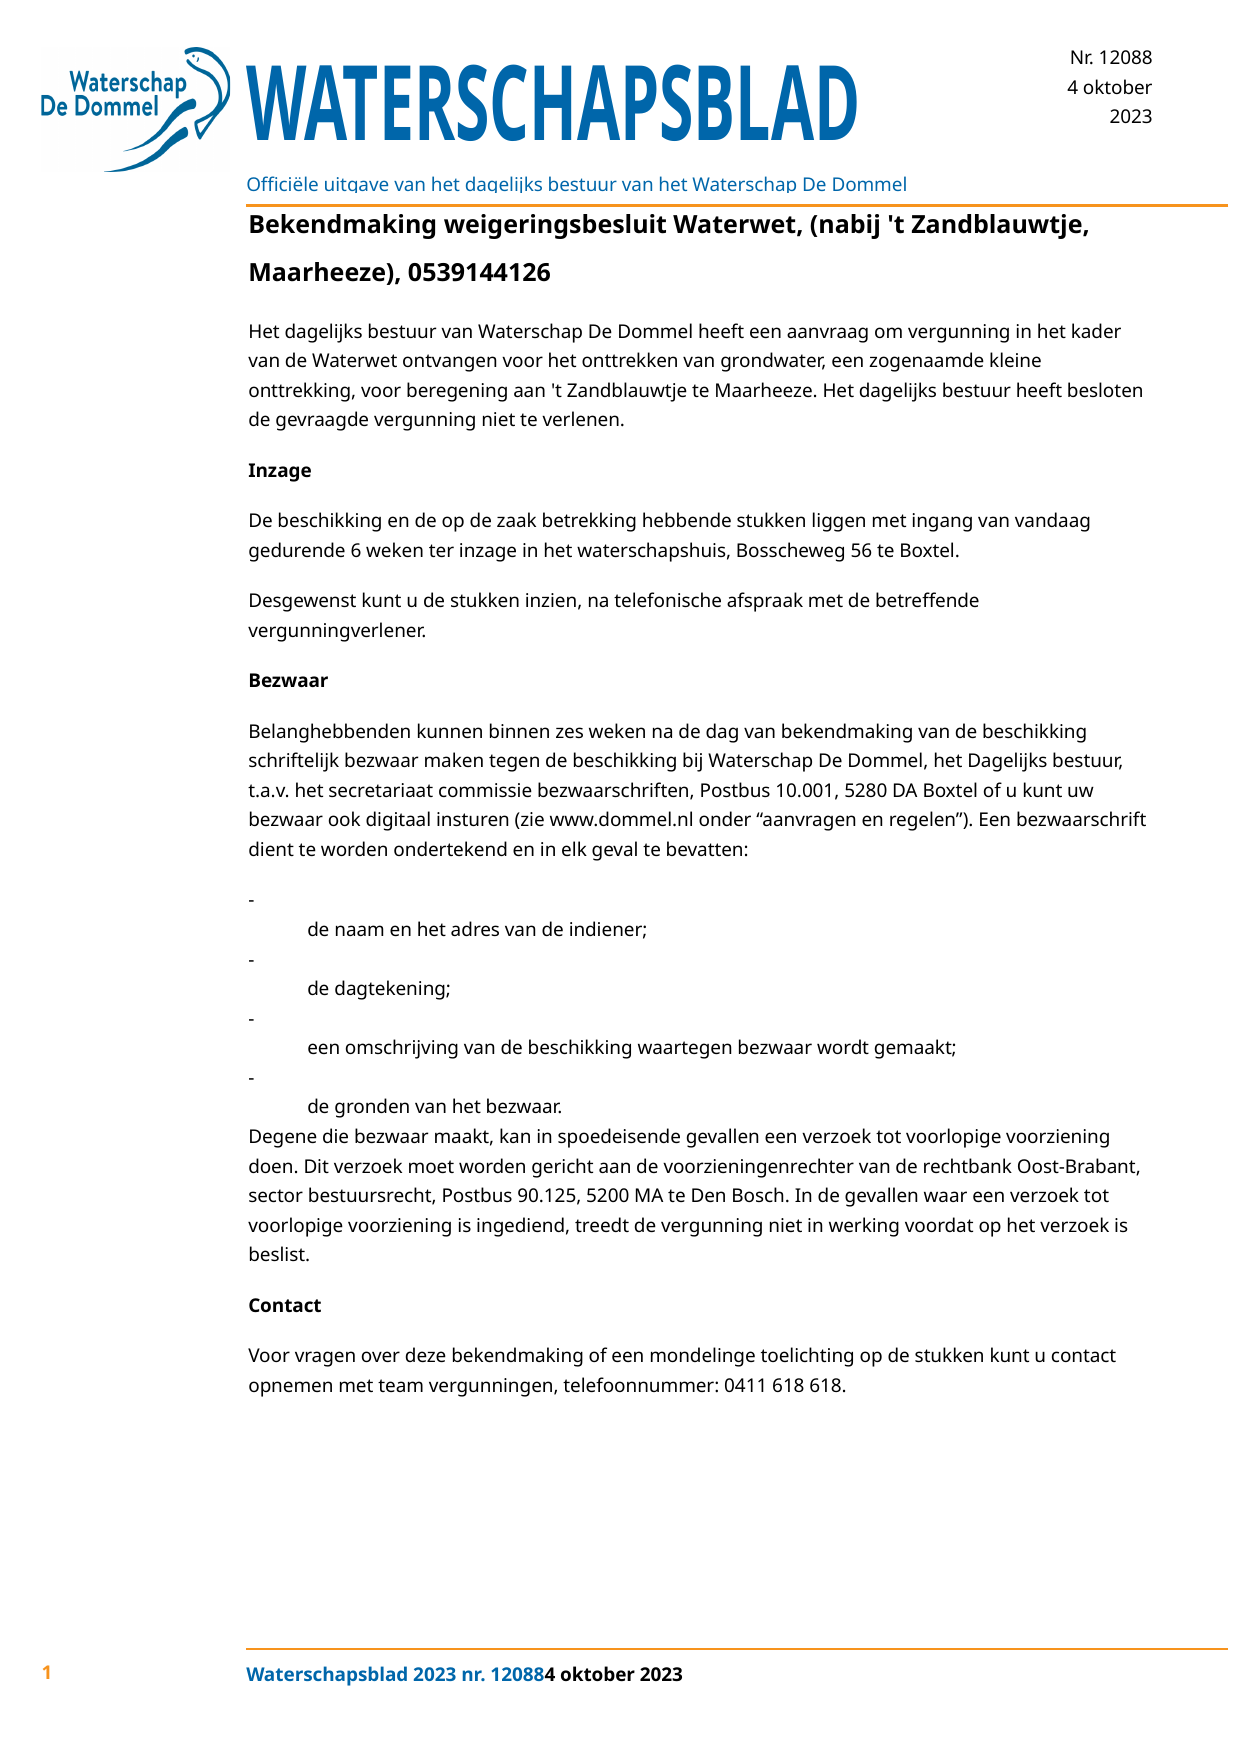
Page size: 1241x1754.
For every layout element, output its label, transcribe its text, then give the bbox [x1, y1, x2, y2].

text Belanghebbenden kunnen binnen zes weken na de dag van bekendmaking van de beschikking schriftelijk bezwaar maken tegen de beschikking bij Waterschap De Dommel, het Dagelijks bestuur, t.a.v. het secretariaat commissie bezwaarschriften, Postbus 10.001, 5280 DA Boxtel of u kunt uw bezwaar ook digitaal insturen (zie www.dommel.nl onder “aanvragen en regelen”). Een bezwaarschrift dient te worden ondertekend en in elk geval te bevatten: [248, 718, 1152, 862]
text Desgewenst kunt u de stukken inzien, na telefonische afspraak met de betreffende vergunningverlener. [248, 587, 1152, 643]
text Voor vragen over deze bekendmaking of een mondelinge toelichting op de stukken kunt u contact opnemen met team vergunningen, telefoonnummer: 0411 618 618. [248, 1342, 1152, 1398]
list een omschrijving van de beschikking waartegen bezwaar wordt gemaakt; [248, 1034, 1152, 1060]
text Inzage [248, 457, 1152, 483]
picture [198, 118, 210, 131]
list de gronden van het bezwaar. [248, 1094, 1152, 1119]
picture [204, 47, 231, 76]
text De beschikking en de op de zaak betrekking hebbende stukken liggen met ingang van vandaag gedurende 6 weken ter inzage in het waterschapshuis, Bosscheweg 56 te Boxtel. [248, 507, 1152, 563]
picture [41, 47, 231, 172]
text Het dagelijks bestuur van Waterschap De Dommel heeft een aanvraag om vergunning in het kader van de Waterwet ontvangen voor het onttrekken van grondwater, een zogenaamde kleine onttrekking, voor beregening aan 't Zandblauwtje te Maarheeze. Het dagelijks bestuur heeft besloten de gevraagde vergunning niet te verlenen. [248, 318, 1152, 432]
text Bekendmaking weigeringsbesluit Waterwet, (nabij 't Zandblauwtje, Maarheeze), 0539144126 [248, 207, 1152, 288]
picture [45, 99, 51, 111]
list de dagtekening; [248, 975, 1152, 1001]
text Contact [248, 1292, 1152, 1318]
text Degene die bezwaar maakt, kan in spoedeisende gevallen een verzoek tot voorlopige voorziening doen. Dit verzoek moet worden gericht aan de voorzieningenrechter van de rechtbank Oost-Brabant, sector bestuursrecht, Postbus 90.125, 5200 MA te Den Bosch. In de gevallen waar een verzoek tot voorlopige voorziening is ingediend, treedt de vergunning niet in werking voordat op het verzoek is beslist. [248, 1123, 1152, 1267]
text Bezwaar [248, 667, 1152, 693]
list de naam en het adres van de indiener; [248, 916, 1152, 942]
